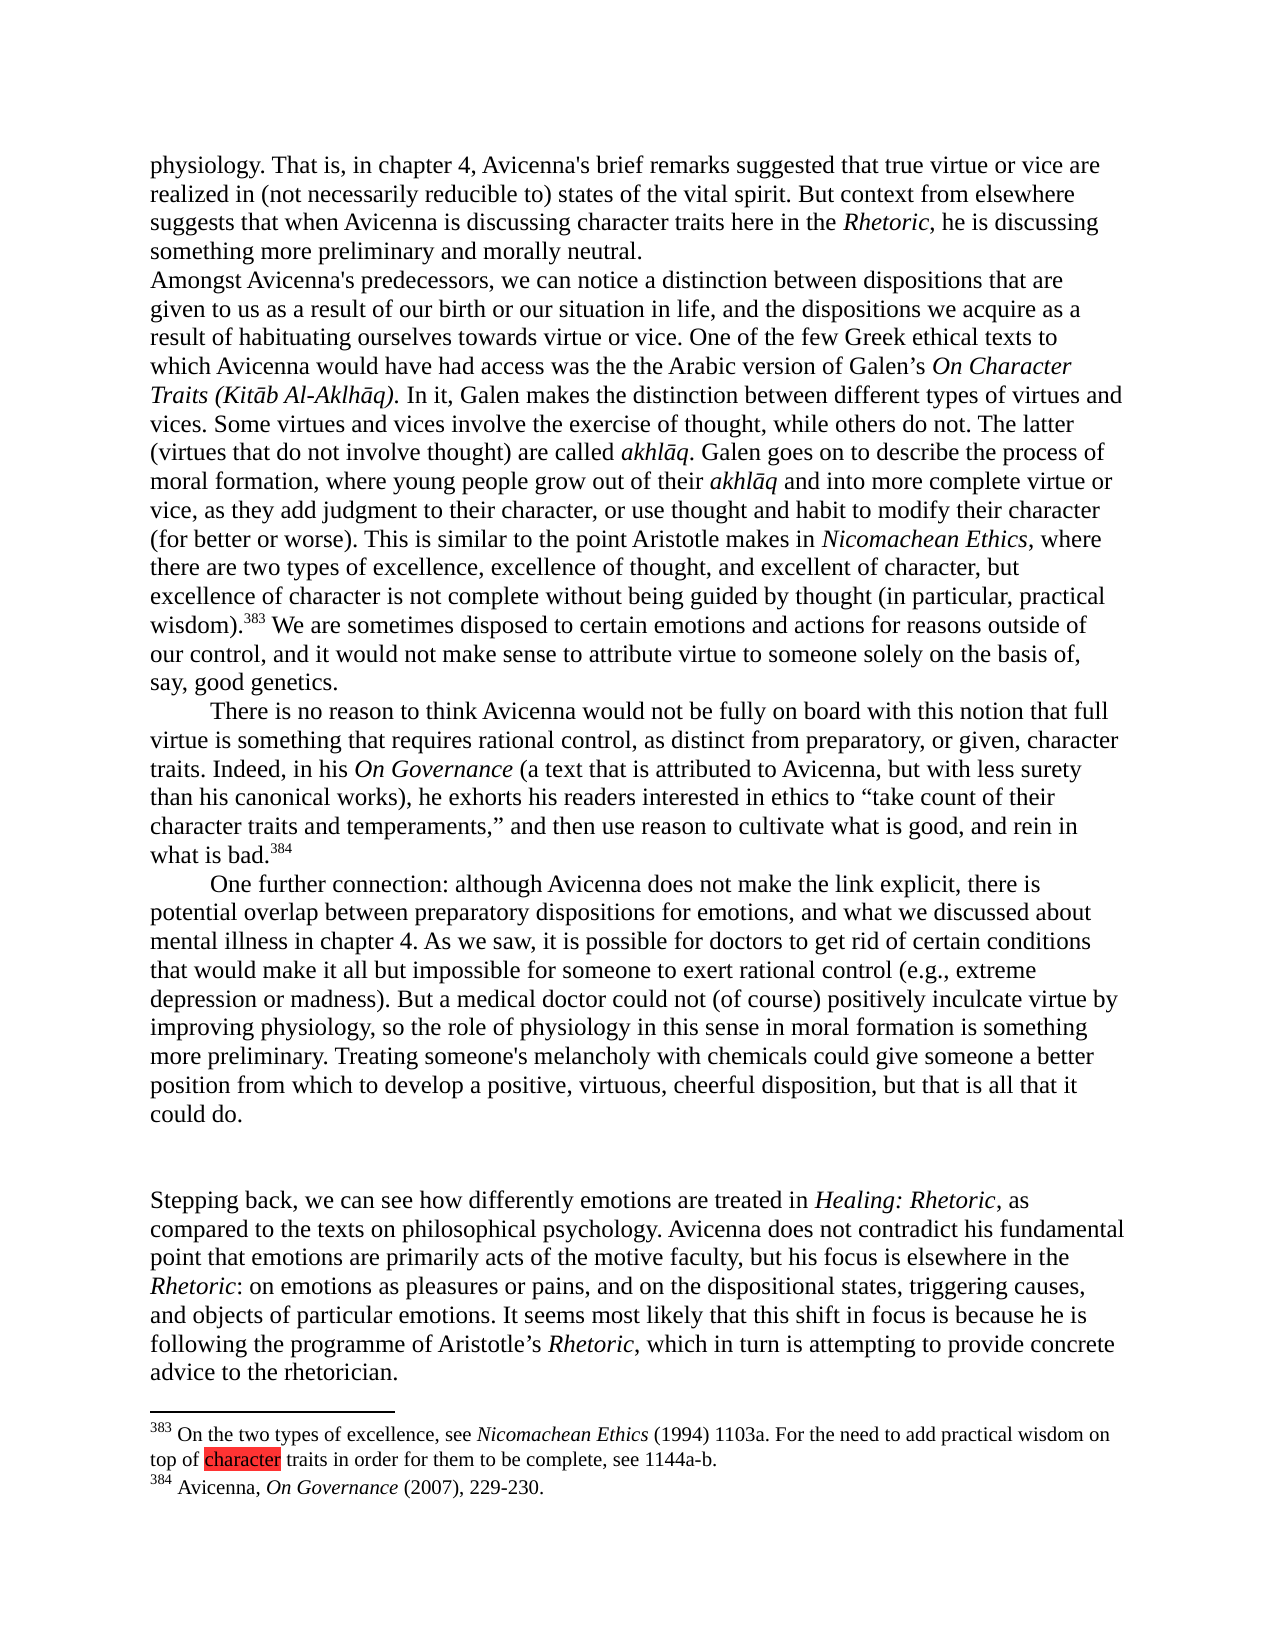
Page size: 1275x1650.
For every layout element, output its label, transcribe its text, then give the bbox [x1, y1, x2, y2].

text Amongst Avicenna's predecessors, we can notice a distinction between dispositions that are given to us as a result of our birth or our situation in life, and the dispositions we acquire as a result of habituating ourselves towards virtue or vice. One of the few Greek ethical texts to which Avicenna would have had access was the the Arabic version of Galen’s On Character Traits (Kitāb Al-Aklhāq). In it, Galen makes the distinction between different types of virtues and vices. Some virtues and vices involve the exercise of thought, while others do not. The latter (virtues that do not involve thought) are called akhlāq. Galen goes on to describe the process of moral formation, where young people grow out of their akhlāq and into more complete virtue or vice, as they add judgment to their character, or use thought and habit to modify their character (for better or worse). This is similar to the point Aristotle makes in Nicomachean Ethics, where there are two types of excellence, excellence of thought, and excellent of character, but excellence of character is not complete without being guided by thought (in particular, practical wisdom). We are sometimes disposed to certain emotions and actions for reasons outside of our control, and it would not make sense to attribute virtue to someone solely on the basis of, say, good genetics. [150, 265, 1125, 696]
text There is no reason to think Avicenna would not be fully on board with this notion that full virtue is something that requires rational control, as distinct from preparatory, or given, character traits. Indeed, in his On Governance (a text that is attributed to Avicenna, but with less surety than his canonical works), he exhorts his readers interested in ethics to “take count of their character traits and temperaments,” and then use reason to cultivate what is good, and rein in what is bad. [150, 696, 1125, 869]
text On the two types of excellence, see Nicomachean Ethics (1994) 1103a. For the need to add practical wisdom on top of character traits in order for them to be complete, see 1144a-b. [150, 1418, 1125, 1471]
text One further connection: although Avicenna does not make the link explicit, there is potential overlap between preparatory dispositions for emotions, and what we discussed about mental illness in chapter 4. As we saw, it is possible for doctors to get rid of certain conditions that would make it all but impossible for someone to exert rational control (e.g., extreme depression or madness). But a medical doctor could not (of course) positively inculcate virtue by improving physiology, so the role of physiology in this sense in moral formation is something more preliminary. Treating someone's melancholy with chemicals could give someone a better position from which to develop a positive, virtuous, cheerful disposition, but that is all that it could do. [150, 869, 1125, 1127]
text Stepping back, we can see how differently emotions are treated in Healing: Rhetoric, as compared to the texts on philosophical psychology. Avicenna does not contradict his fundamental point that emotions are primarily acts of the motive faculty, but his focus is elsewhere in the Rhetoric: on emotions as pleasures or pains, and on the dispositional states, triggering causes, and objects of particular emotions. It seems most likely that this shift in focus is because he is following the programme of Aristotle’s Rhetoric, which in turn is attempting to provide concrete advice to the rhetorician. [150, 1185, 1125, 1386]
text physiology. That is, in chapter 4, Avicenna's brief remarks suggested that true virtue or vice are realized in (not necessarily reducible to) states of the vital spirit. But context from elsewhere suggests that when Avicenna is discussing character traits here in the Rhetoric, he is discussing something more preliminary and morally neutral. [150, 150, 1125, 265]
text Avicenna, On Governance (2007), 229-230. [150, 1471, 1125, 1500]
